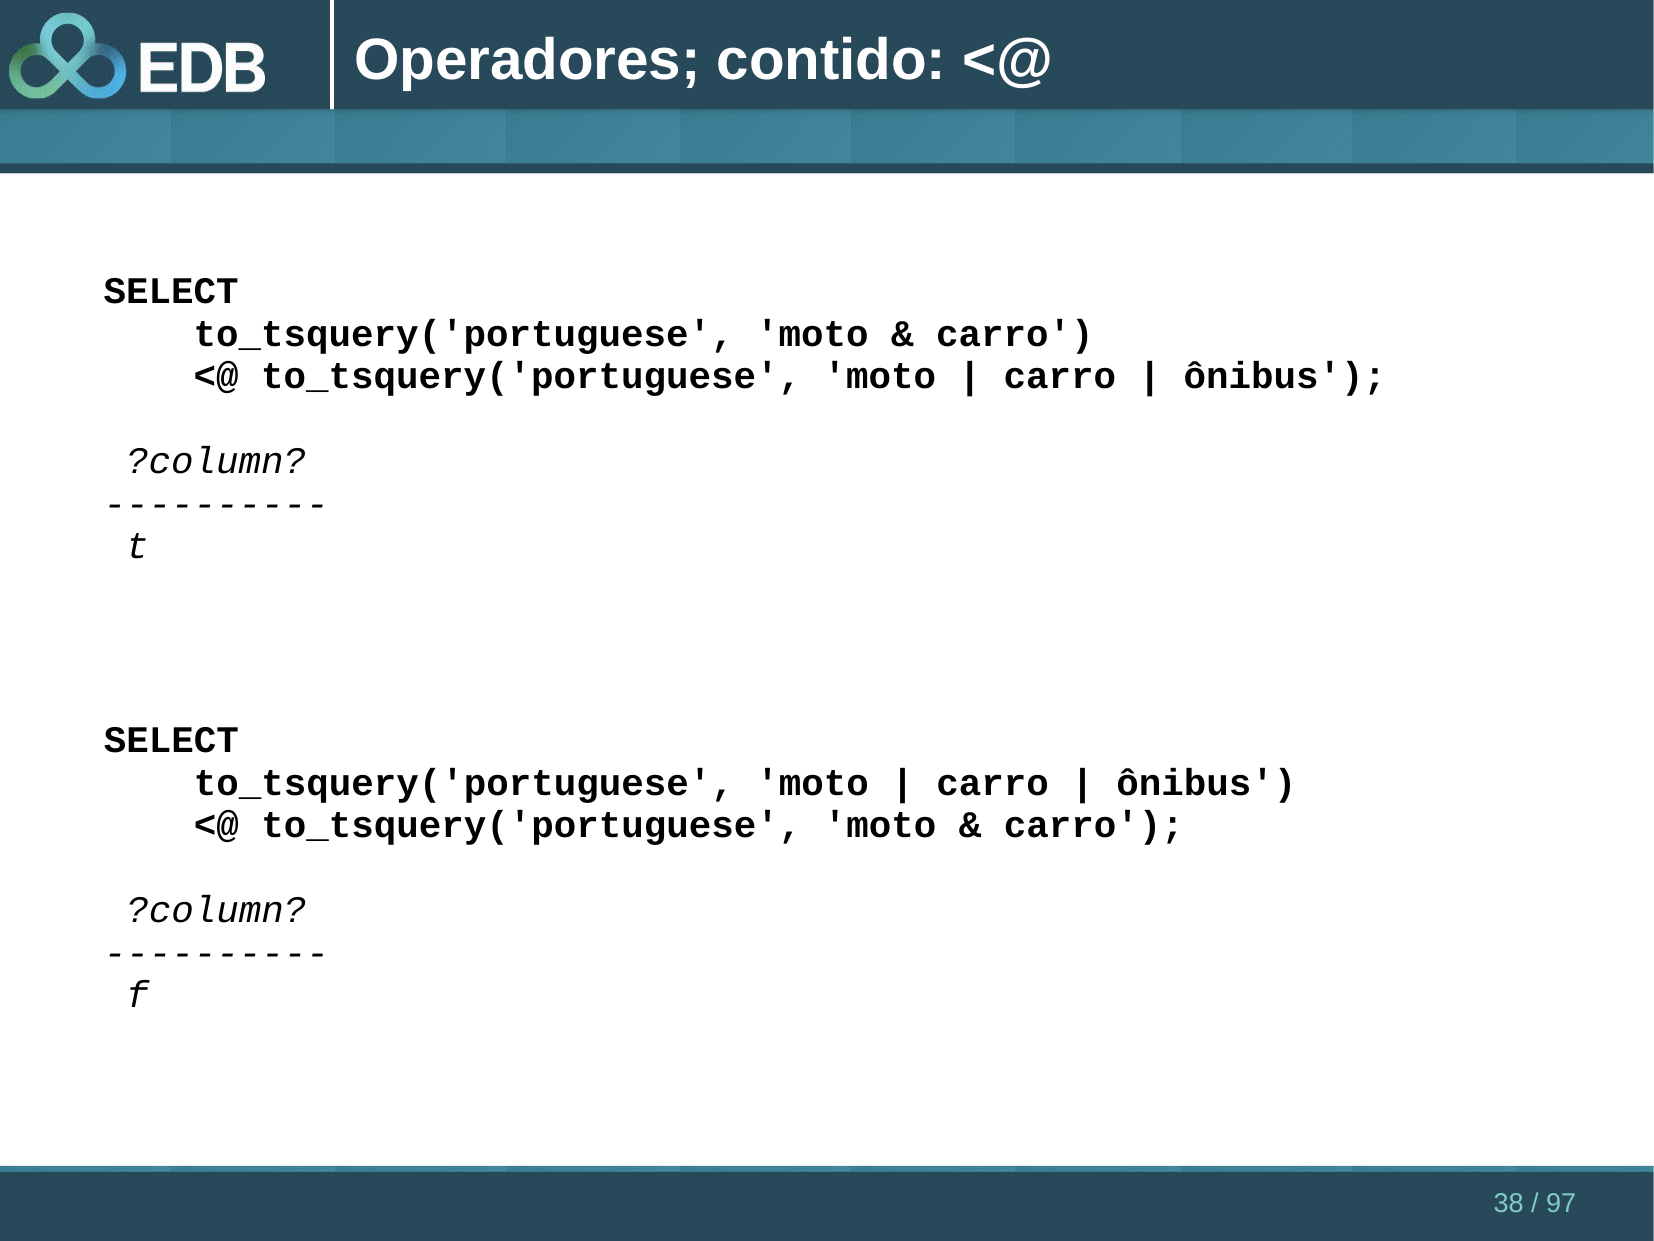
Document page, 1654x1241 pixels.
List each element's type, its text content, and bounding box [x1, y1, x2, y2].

title Operadores; contido: <@ [354, 0, 1625, 125]
picture [0, 0, 1654, 1241]
text_box SELECT to_tsquery('portuguese', 'moto & carro') <@ to_tsquery('portuguese', 'moto | carro | ônibus'); ?column? ---------- t [88, 265, 1418, 578]
text_box SELECT to_tsquery('portuguese', 'moto | carro | ônibus') <@ to_tsquery('portuguese', 'moto & carro'); ?column? ---------- f [88, 713, 1329, 1027]
